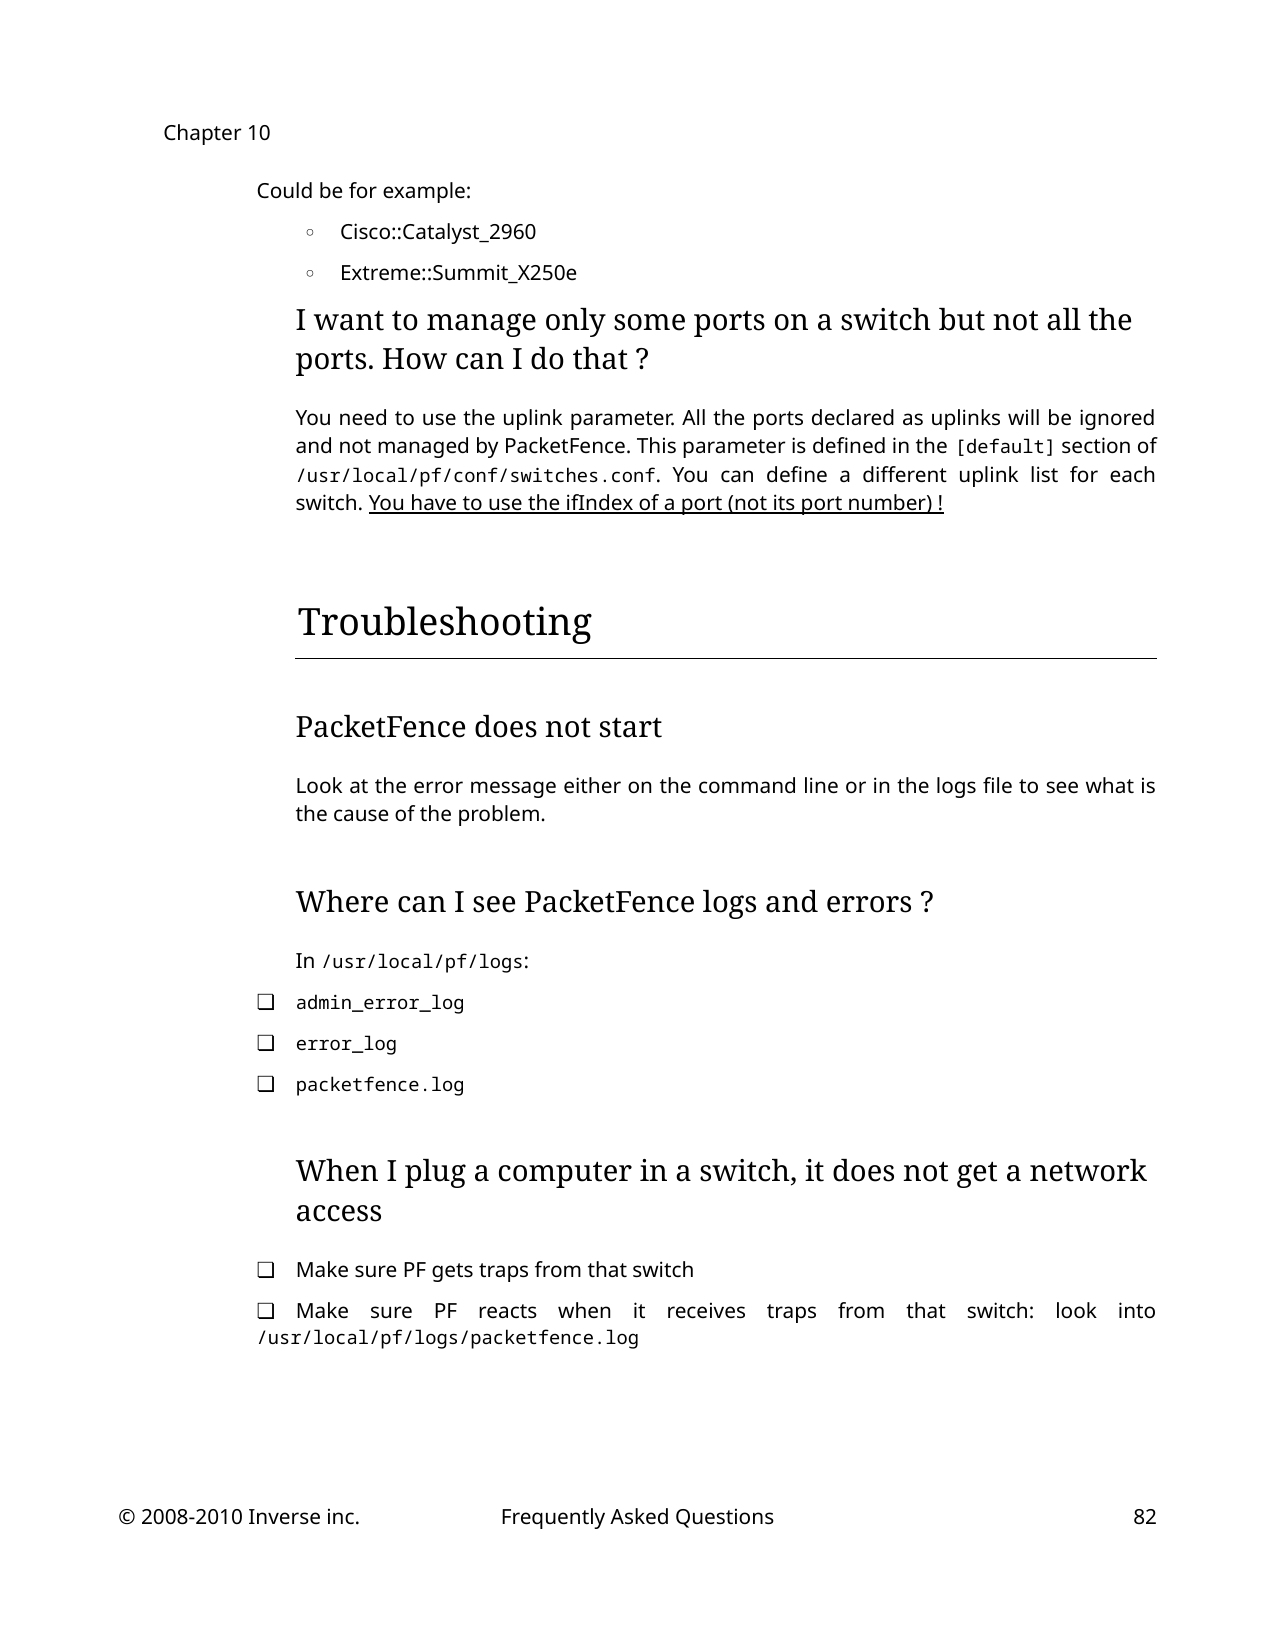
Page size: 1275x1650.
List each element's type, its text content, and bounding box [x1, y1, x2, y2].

list ❏ Make sure PF gets traps from that switch [256, 1255, 1157, 1283]
list ❏ Make sure PF reacts when it receives traps from that switch: look into /usr/local/pf/logs/packetfence.log [256, 1296, 1157, 1350]
list Could be for example: [256, 176, 1157, 204]
subtitle When I plug a computer in a switch, it does not get a network access [295, 1151, 1157, 1230]
text You need to use the uplink parameter. All the ports declared as uplinks will be ignored and not managed by PacketFence. This parameter is defined in the [default] section of /usr/local/pf/conf/switches.conf. You can define a different uplink list for each switch. You have to use the ifIndex of a port (not its port number) ! [295, 403, 1157, 517]
subtitle Troubleshooting [295, 595, 1157, 658]
subtitle PacketFence does not start [295, 707, 1157, 746]
list ❏ error_log [256, 1028, 1157, 1056]
subtitle I want to manage only some ports on a switch but not all the ports. How can I do that ? [295, 299, 1157, 378]
text Look at the error message either on the command line or in the logs file to see what is the cause of the problem. [295, 771, 1157, 828]
subtitle Where can I see PacketFence logs and errors ? [295, 881, 1157, 921]
list Extreme::Summit_X250e [302, 258, 1157, 286]
list ❏ admin_error_log [256, 987, 1157, 1015]
list ❏ packetfence.log [256, 1069, 1157, 1097]
list Cisco::Catalyst_2960 [302, 217, 1157, 245]
text In /usr/local/pf/logs: [295, 946, 1157, 974]
